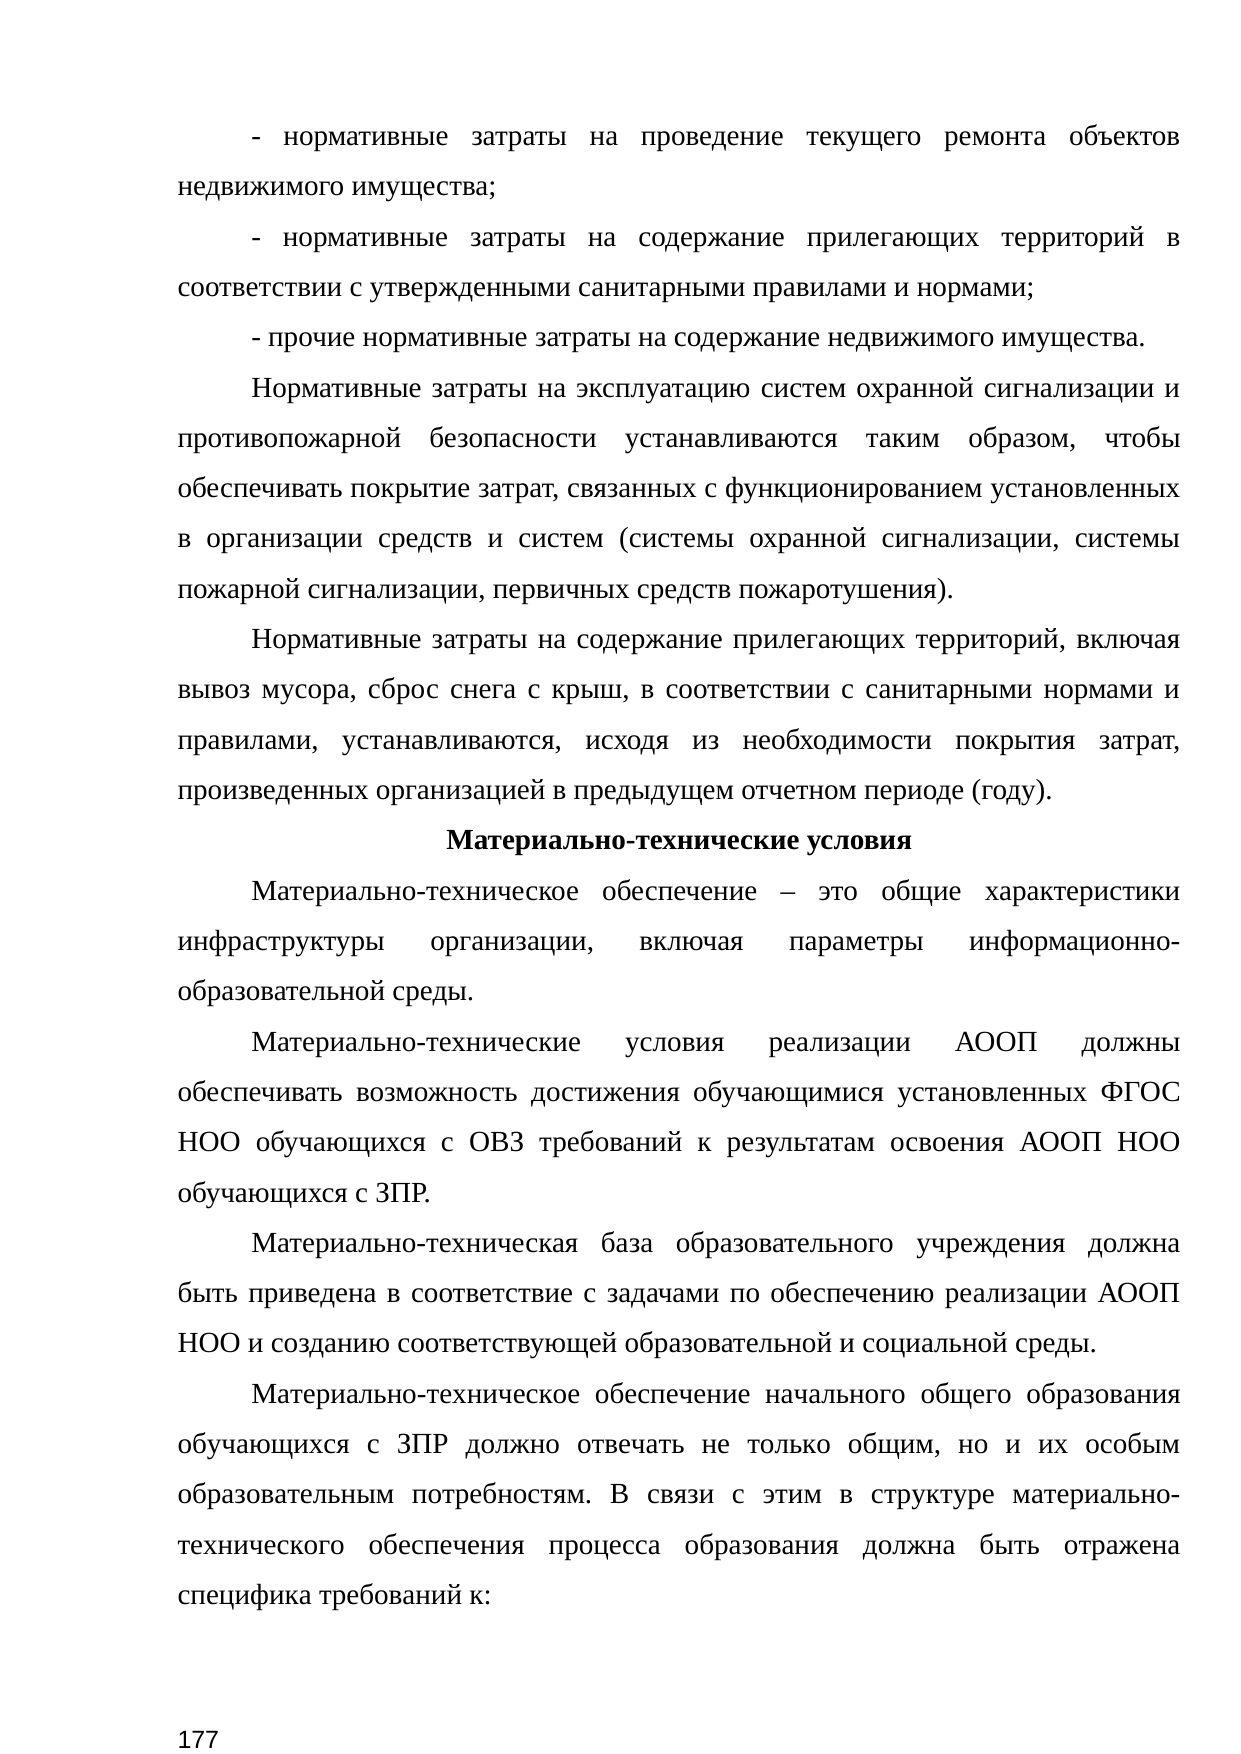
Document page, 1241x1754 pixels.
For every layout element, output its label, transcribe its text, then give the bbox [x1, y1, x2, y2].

text - прочие нормативные затраты на содержание недвижимого имущества. [177, 319, 1181, 353]
text - нормативные затраты на содержание прилегающих территорий в соответствии с утвержденными санитарными правилами и нормами; [177, 219, 1181, 303]
text Нормативные затраты на содержание прилегающих территорий, включая вывоз мусора, сброс снега с крыш, в соответствии с санитарными нормами и правилами, устанавливаются, исходя из необходимости покрытия затрат, произведенных организацией в предыдущем отчетном периоде (году). [177, 621, 1181, 806]
text Материально-техническое обеспечение начального общего образования обучающихся с ЗПР должно отвечать не только общим, но и их особым образовательным потребностям. В связи с этим в структуре материально-технического обеспечения процесса образования должна быть отражена специфика требований к: [177, 1376, 1181, 1611]
text Материально-технические условия [177, 822, 1181, 856]
text - нормативные затраты на проведение текущего ремонта объектов недвижимого имущества; [177, 118, 1181, 202]
text Материально-технические условия реализации АООП должны обеспечивать возможность достижения обучающимися установленных ФГОС НОО обучающихся с ОВЗ требований к результатам освоения АООП НОО обучающихся с ЗПР. [177, 1024, 1181, 1208]
text Материально-техническая база образовательного учреждения должна быть приведена в соответствие с задачами по обеспечению реализации АООП НОО и созданию соответствующей образовательной и социальной среды. [177, 1225, 1181, 1359]
text Материально-техническое обеспечение – это общие характеристики инфраструктуры организации, включая параметры информационно-образовательной среды. [177, 873, 1181, 1007]
text Нормативные затраты на эксплуатацию систем охранной сигнализации и противопожарной безопасности устанавливаются таким образом, чтобы обеспечивать покрытие затрат, связанных с функционированием установленных в организации средств и систем (системы охранной сигнализации, системы пожарной сигнализации, первичных средств пожаротушения). [177, 370, 1181, 604]
